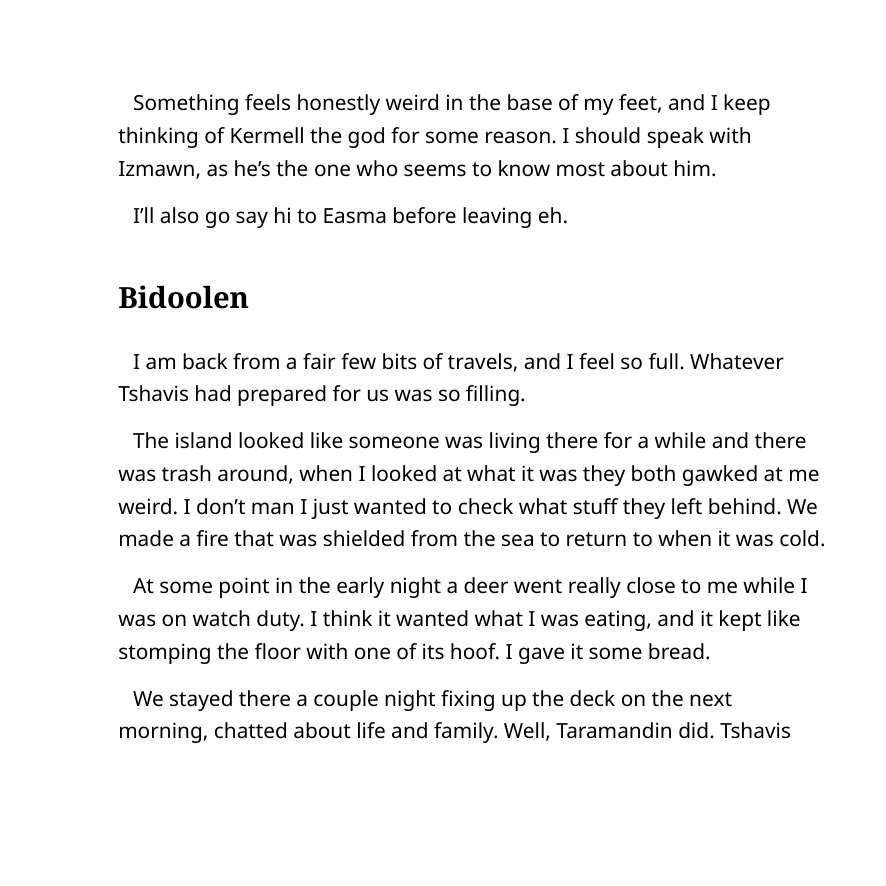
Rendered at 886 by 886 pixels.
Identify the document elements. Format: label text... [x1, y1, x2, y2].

text We stayed there a couple night fixing up the deck on the next morning, chatted about life and family. Well, Taramandin did. Tshavis [118, 684, 827, 745]
text The island looked like someone was living there for a while and there was trash around, when I looked at what it was they both gawked at me weird. I don’t man I just wanted to check what stuff they left behind. We made a fire that was shielded from the sea to return to when it was cold. [118, 427, 827, 553]
text Something feels honestly weird in the base of my feet, and I keep thinking of Kermell the god for some reason. I should speak with Izmawn, as he’s the one who seems to know most about him. [118, 88, 827, 182]
text At some point in the early night a deer went really close to me while I was on watch duty. I think it wanted what I was eating, and it kept like stomping the floor with one of its hoof. I gave it some bread. [118, 572, 827, 665]
subtitle Bidoolen [118, 278, 827, 317]
text I am back from a fair few bits of travels, and I feel so full. Whatever Tshavis had prepared for us was so filling. [118, 347, 827, 408]
text I’ll also go say hi to Easma before leaving eh. [118, 201, 827, 229]
